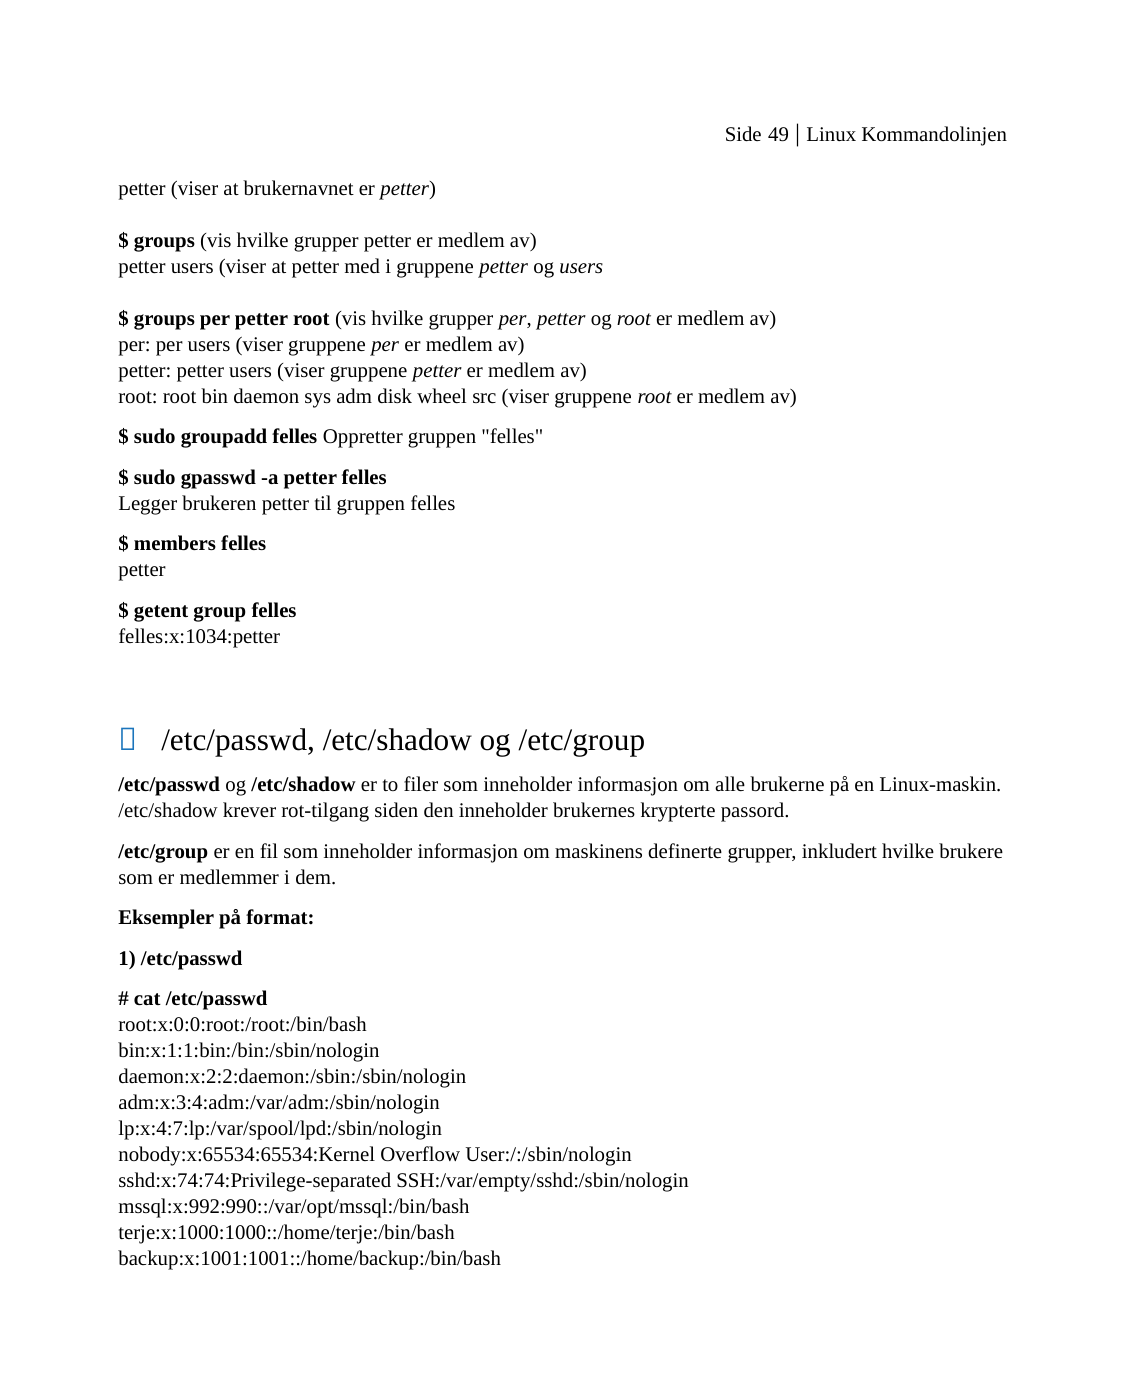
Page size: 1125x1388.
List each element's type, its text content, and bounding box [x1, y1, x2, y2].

text petter (viser at brukernavnet er petter) $ groups (vis hvilke grupper petter er medlem av) petter users (viser at petter med i gruppene petter og users $ groups per petter root (vis hvilke grupper per, petter og root er medlem av) per: per users (viser gruppene per er medlem av) petter: petter users (viser gruppene petter er medlem av) root: root bin daemon sys adm disk wheel src (viser gruppene root er medlem av) [118, 176, 1007, 408]
text /etc/group er en fil som inneholder informasjon om maskinens definerte grupper, inkludert hvilke brukere som er medlemmer i dem. [118, 839, 1007, 889]
text Eksempler på format: [118, 905, 1007, 929]
text $ members felles petter [118, 531, 1007, 581]
text $ sudo gpasswd -a petter felles Legger brukeren petter til gruppen felles [118, 465, 1007, 515]
text /etc/passwd og /etc/shadow er to filer som inneholder informasjon om alle brukerne på en Linux-maskin. /etc/shadow krever rot-tilgang siden den inneholder brukernes krypterte passord. [118, 772, 1007, 822]
text # cat /etc/passwd root:x:0:0:root:/root:/bin/bash bin:x:1:1:bin:/bin:/sbin/nologin daemon:x:2:2:daemon:/sbin:/sbin/nologin adm:x:3:4:adm:/var/adm:/sbin/nologin lp:x:4:7:lp:/var/spool/lpd:/sbin/nologin nobody:x:65534:65534:Kernel Overflow User:/:/sbin/nologin sshd:x:74:74:Privilege-separated SSH:/var/empty/sshd:/sbin/nologin mssql:x:992:990::/var/opt/mssql:/bin/bash terje:x:1000:1000::/home/terje:/bin/bash backup:x:1001:1001::/home/backup:/bin/bash [118, 986, 1007, 1269]
text $ getent group felles felles:x:1034:petter [118, 598, 1007, 648]
text 1) /etc/passwd [118, 946, 1007, 970]
text $ sudo groupadd felles Oppretter gruppen "felles" [118, 424, 1007, 448]
subtitle  /etc/passwd, /etc/shadow og /etc/group [118, 717, 1007, 760]
